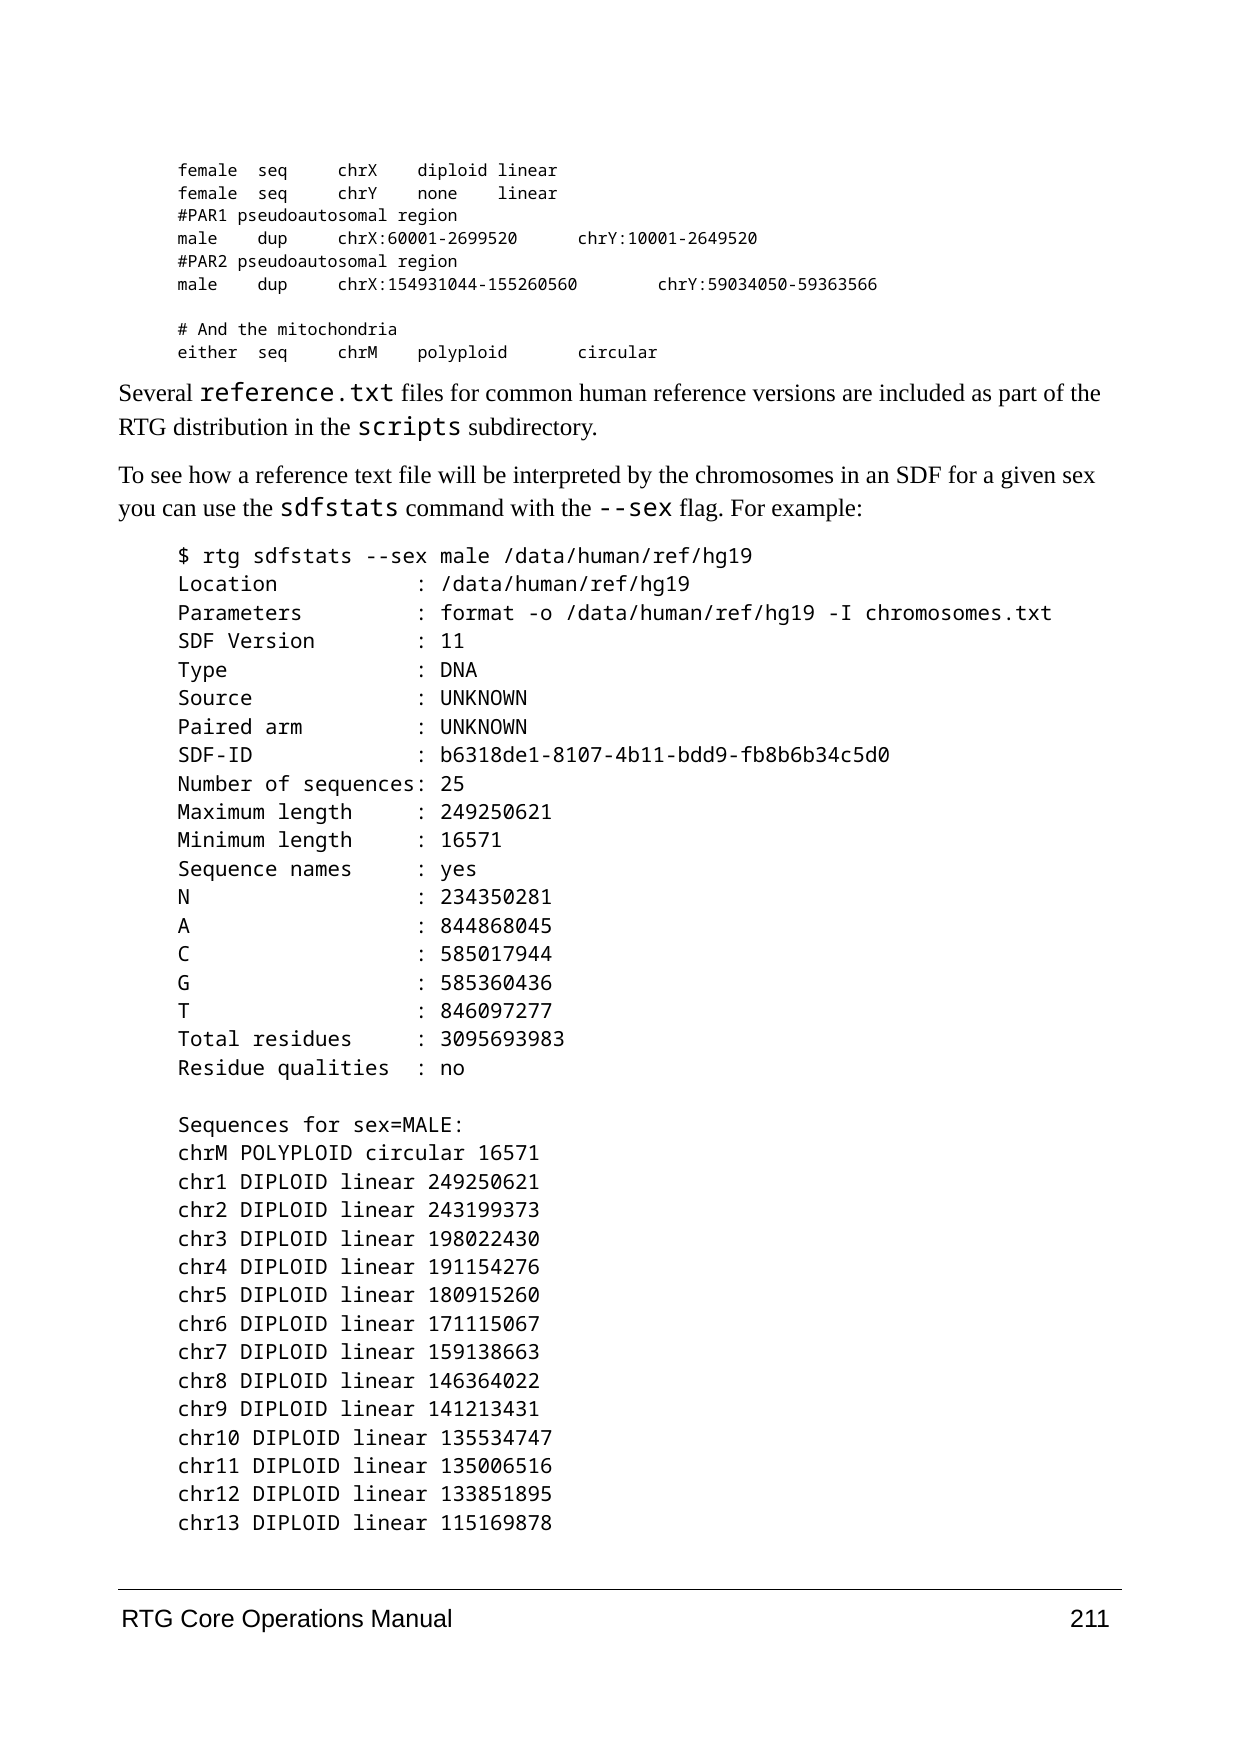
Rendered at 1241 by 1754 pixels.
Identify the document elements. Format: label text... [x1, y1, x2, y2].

text SDF Version : 11 [177, 626, 1122, 655]
text SDF-ID : b6318de1-8107-4b11-bdd9-fb8b6b34c5d0 [177, 740, 1122, 769]
text chr1 DIPLOID linear 249250621 [177, 1167, 1122, 1195]
text chr12 DIPLOID linear 133851895 [177, 1479, 1122, 1508]
text female seq chrY none linear [177, 181, 1122, 204]
text Total residues : 3095693983 [177, 1024, 1122, 1053]
text chr7 DIPLOID linear 159138663 [177, 1337, 1122, 1366]
text chr3 DIPLOID linear 198022430 [177, 1224, 1122, 1252]
text Minimum length : 16571 [177, 826, 1122, 854]
text G : 585360436 [177, 968, 1122, 996]
text either seq chrM polyploid circular [177, 340, 1122, 363]
text chr13 DIPLOID linear 115169878 [177, 1508, 1122, 1536]
text Type : DNA [177, 655, 1122, 683]
text # And the mitochondria [177, 318, 1122, 340]
text Sequence names : yes [177, 854, 1122, 882]
text N : 234350281 [177, 882, 1122, 911]
text T : 846097277 [177, 996, 1122, 1024]
text Source : UNKNOWN [177, 683, 1122, 712]
text chr9 DIPLOID linear 141213431 [177, 1394, 1122, 1423]
text #PAR1 pseudoautosomal region [177, 204, 1122, 227]
text chr5 DIPLOID linear 180915260 [177, 1281, 1122, 1309]
text To see how a reference text file will be interpreted by the chromosomes in an SDF for a given sex you can use the sdfstats command with the --sex flag. For example: [118, 461, 1122, 523]
text Number of sequences: 25 [177, 769, 1122, 797]
text A : 844868045 [177, 911, 1122, 939]
text chr2 DIPLOID linear 243199373 [177, 1195, 1122, 1224]
text Several reference.txt files for common human reference versions are included as part of the RTG distribution in the scripts subdirectory. [118, 375, 1122, 443]
text chr4 DIPLOID linear 191154276 [177, 1252, 1122, 1281]
text chr10 DIPLOID linear 135534747 [177, 1423, 1122, 1451]
text Sequences for sex=MALE: [177, 1110, 1122, 1138]
text chr8 DIPLOID linear 146364022 [177, 1366, 1122, 1394]
text chr6 DIPLOID linear 171115067 [177, 1309, 1122, 1337]
text Maximum length : 249250621 [177, 797, 1122, 826]
text male dup chrX:60001-2699520 chrY:10001-2649520 [177, 227, 1122, 249]
text Paired arm : UNKNOWN [177, 712, 1122, 740]
text Location : /data/human/ref/hg19 [177, 569, 1122, 598]
text female seq chrX diploid linear [177, 159, 1122, 181]
text chrM POLYPLOID circular 16571 [177, 1138, 1122, 1167]
text Parameters : format -o /data/human/ref/hg19 -I chromosomes.txt [177, 598, 1122, 626]
text $ rtg sdfstats --sex male /data/human/ref/hg19 [177, 541, 1122, 569]
text #PAR2 pseudoautosomal region [177, 249, 1122, 272]
text C : 585017944 [177, 939, 1122, 968]
text chr11 DIPLOID linear 135006516 [177, 1451, 1122, 1479]
text male dup chrX:154931044-155260560 chrY:59034050-59363566 [177, 272, 1122, 295]
text Residue qualities : no [177, 1053, 1122, 1081]
